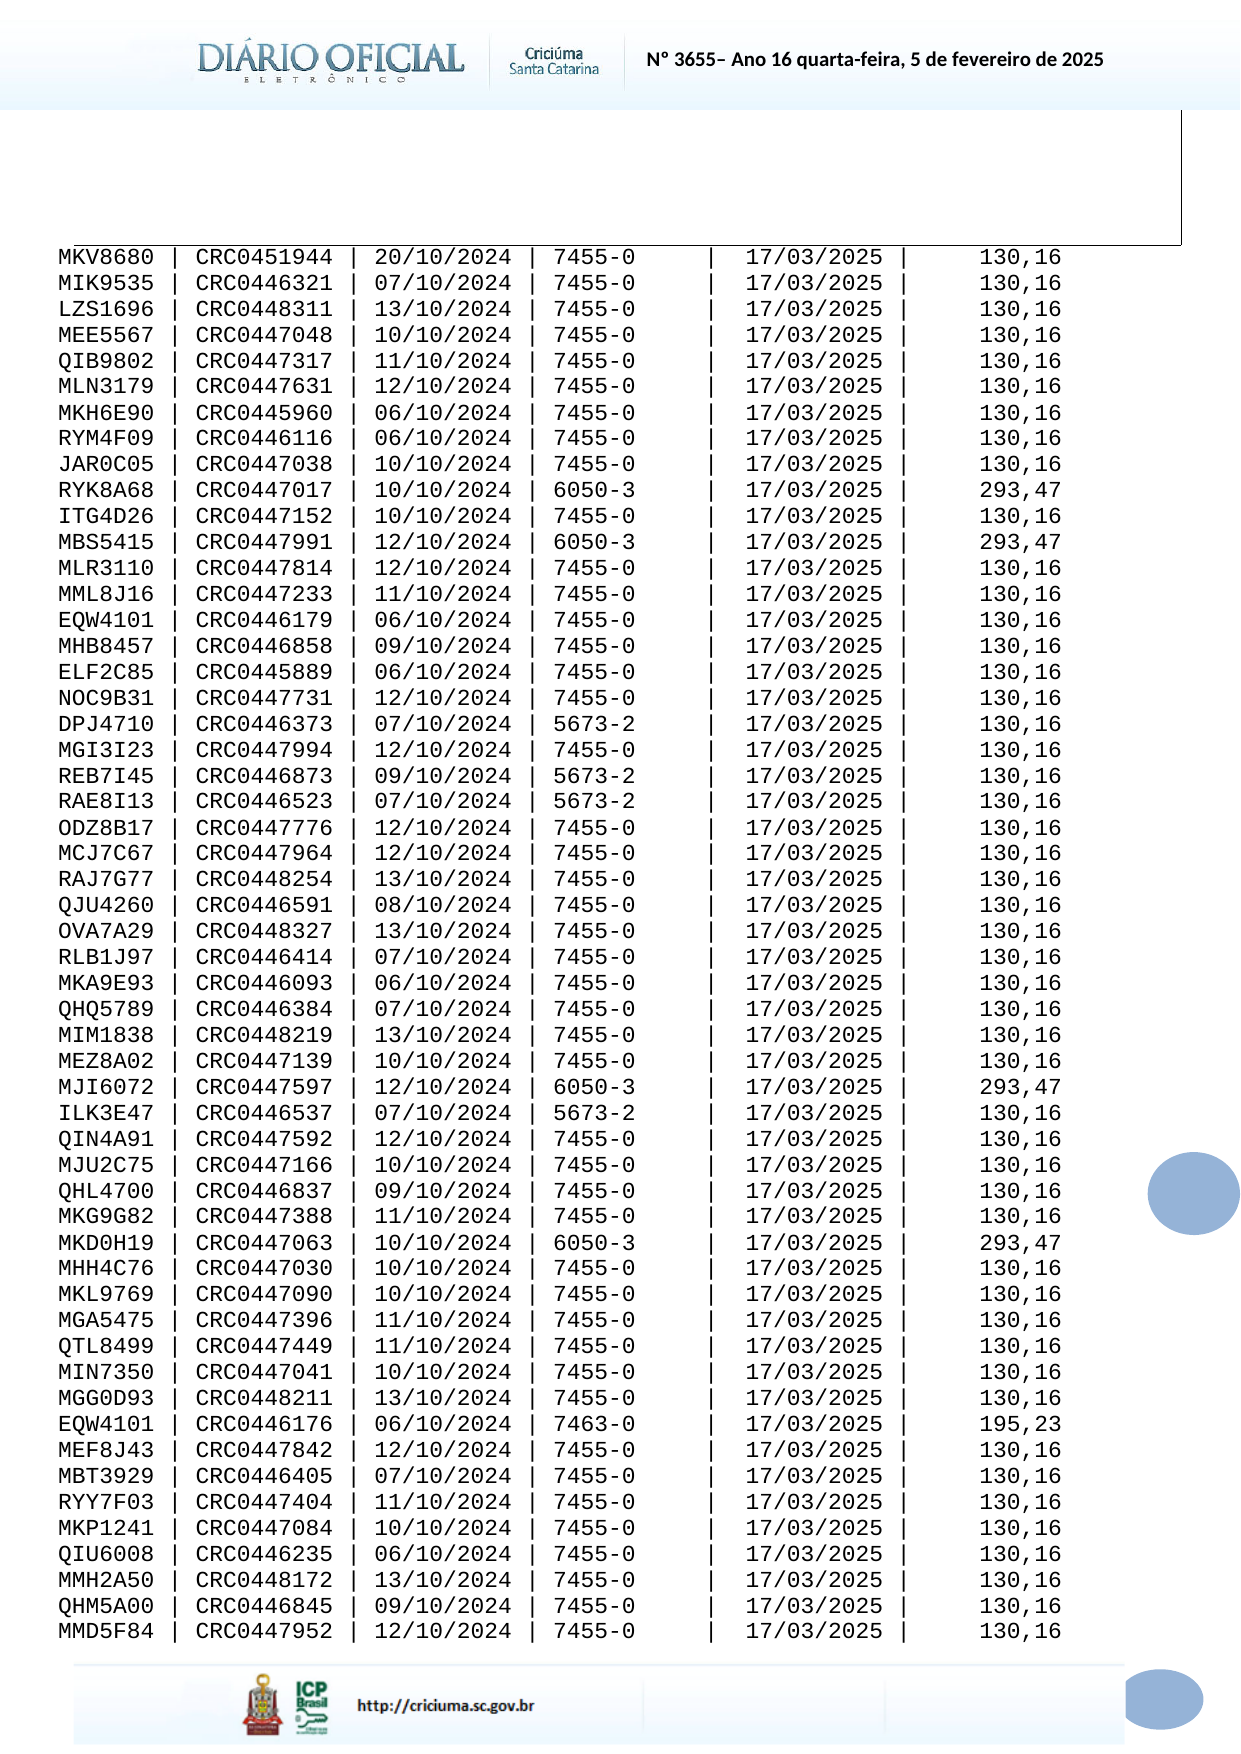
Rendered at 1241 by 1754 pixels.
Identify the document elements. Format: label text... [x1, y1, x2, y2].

text REB7I45 | CRC0446873 | 09/10/2024 | 5673-2 | 17/03/2025 | 130,16 [44, 764, 1181, 790]
text RAJ7G77 | CRC0448254 | 13/10/2024 | 7455-0 | 17/03/2025 | 130,16 [44, 868, 1181, 894]
text QHL4700 | CRC0446837 | 09/10/2024 | 7455-0 | 17/03/2025 | 130,16 [44, 1179, 1150, 1205]
text MGI3I23 | CRC0447994 | 12/10/2024 | 7455-0 | 17/03/2025 | 130,16 [44, 738, 1181, 764]
text RAE8I13 | CRC0446523 | 07/10/2024 | 5673-2 | 17/03/2025 | 130,16 [44, 790, 1181, 816]
text MKG9G82 | CRC0447388 | 11/10/2024 | 7455-0 | 17/03/2025 | 130,16 [44, 1205, 1171, 1231]
text MHH4C76 | CRC0447030 | 10/10/2024 | 7455-0 | 17/03/2025 | 130,16 [44, 1257, 1181, 1283]
text DPJ4710 | CRC0446373 | 07/10/2024 | 5673-2 | 17/03/2025 | 130,16 [44, 712, 1181, 738]
text QJU4260 | CRC0446591 | 08/10/2024 | 7455-0 | 17/03/2025 | 130,16 [44, 894, 1181, 919]
text RLB1J97 | CRC0446414 | 07/10/2024 | 7455-0 | 17/03/2025 | 130,16 [44, 946, 1181, 971]
text QIB9802 | CRC0447317 | 11/10/2024 | 7455-0 | 17/03/2025 | 130,16 [44, 349, 1181, 375]
text OVA7A29 | CRC0448327 | 13/10/2024 | 7455-0 | 17/03/2025 | 130,16 [44, 919, 1181, 946]
text JAR0C05 | CRC0447038 | 10/10/2024 | 7455-0 | 17/03/2025 | 130,16 [44, 453, 1181, 479]
text MGA5475 | CRC0447396 | 11/10/2024 | 7455-0 | 17/03/2025 | 130,16 [44, 1309, 1181, 1334]
text QIN4A91 | CRC0447592 | 12/10/2024 | 7455-0 | 17/03/2025 | 130,16 [44, 1127, 1181, 1153]
text QHM5A00 | CRC0446845 | 09/10/2024 | 7455-0 | 17/03/2025 | 130,16 [44, 1594, 1181, 1620]
text ELF2C85 | CRC0445889 | 06/10/2024 | 7455-0 | 17/03/2025 | 130,16 [44, 660, 1181, 686]
text MCJ7C67 | CRC0447964 | 12/10/2024 | 7455-0 | 17/03/2025 | 130,16 [44, 842, 1181, 868]
text MKA9E93 | CRC0446093 | 06/10/2024 | 7455-0 | 17/03/2025 | 130,16 [44, 971, 1181, 997]
text MMD5F84 | CRC0447952 | 12/10/2024 | 7455-0 | 17/03/2025 | 130,16 [44, 1620, 1181, 1646]
text MIK9535 | CRC0446321 | 07/10/2024 | 7455-0 | 17/03/2025 | 130,16 [44, 271, 1181, 297]
text MEZ8A02 | CRC0447139 | 10/10/2024 | 7455-0 | 17/03/2025 | 130,16 [44, 1049, 1181, 1075]
text ODZ8B17 | CRC0447776 | 12/10/2024 | 7455-0 | 17/03/2025 | 130,16 [44, 816, 1181, 842]
text ILK3E47 | CRC0446537 | 07/10/2024 | 5673-2 | 17/03/2025 | 130,16 [44, 1101, 1181, 1127]
text MKL9769 | CRC0447090 | 10/10/2024 | 7455-0 | 17/03/2025 | 130,16 [44, 1283, 1181, 1309]
text MLR3110 | CRC0447814 | 12/10/2024 | 7455-0 | 17/03/2025 | 130,16 [44, 556, 1181, 582]
text MJU2C75 | CRC0447166 | 10/10/2024 | 7455-0 | 17/03/2025 | 130,16 [44, 1153, 1180, 1179]
text RYY7F03 | CRC0447404 | 11/10/2024 | 7455-0 | 17/03/2025 | 130,16 [44, 1490, 1181, 1516]
text MIM1838 | CRC0448219 | 13/10/2024 | 7455-0 | 17/03/2025 | 130,16 [44, 1023, 1181, 1049]
text MIN7350 | CRC0447041 | 10/10/2024 | 7455-0 | 17/03/2025 | 130,16 [44, 1361, 1181, 1386]
text QIU6008 | CRC0446235 | 06/10/2024 | 7455-0 | 17/03/2025 | 130,16 [44, 1542, 1181, 1568]
text RYM4F09 | CRC0446116 | 06/10/2024 | 7455-0 | 17/03/2025 | 130,16 [44, 427, 1181, 453]
text ITG4D26 | CRC0447152 | 10/10/2024 | 7455-0 | 17/03/2025 | 130,16 [44, 504, 1181, 531]
text LZS1696 | CRC0448311 | 13/10/2024 | 7455-0 | 17/03/2025 | 130,16 [44, 297, 1181, 323]
text EQW4101 | CRC0446179 | 06/10/2024 | 7455-0 | 17/03/2025 | 130,16 [44, 608, 1181, 634]
text QHQ5789 | CRC0446384 | 07/10/2024 | 7455-0 | 17/03/2025 | 130,16 [44, 997, 1181, 1023]
text QTL8499 | CRC0447449 | 11/10/2024 | 7455-0 | 17/03/2025 | 130,16 [44, 1334, 1181, 1361]
text MML8J16 | CRC0447233 | 11/10/2024 | 7455-0 | 17/03/2025 | 130,16 [44, 582, 1181, 608]
text MJI6072 | CRC0447597 | 12/10/2024 | 6050-3 | 17/03/2025 | 293,47 [44, 1075, 1181, 1101]
text MMH2A50 | CRC0448172 | 13/10/2024 | 7455-0 | 17/03/2025 | 130,16 [44, 1568, 1181, 1594]
text MKH6E90 | CRC0445960 | 06/10/2024 | 7455-0 | 17/03/2025 | 130,16 [44, 401, 1181, 427]
text MKD0H19 | CRC0447063 | 10/10/2024 | 6050-3 | 17/03/2025 | 293,47 [44, 1231, 1181, 1257]
text NOC9B31 | CRC0447731 | 12/10/2024 | 7455-0 | 17/03/2025 | 130,16 [44, 686, 1181, 712]
text MEE5567 | CRC0447048 | 10/10/2024 | 7455-0 | 17/03/2025 | 130,16 [44, 323, 1181, 349]
text MKP1241 | CRC0447084 | 10/10/2024 | 7455-0 | 17/03/2025 | 130,16 [44, 1516, 1181, 1542]
text MKV8680 | CRC0451944 | 20/10/2024 | 7455-0 | 17/03/2025 | 130,16 [44, 245, 1181, 271]
text EQW4101 | CRC0446176 | 06/10/2024 | 7463-0 | 17/03/2025 | 195,23 [44, 1412, 1181, 1438]
text MLN3179 | CRC0447631 | 12/10/2024 | 7455-0 | 17/03/2025 | 130,16 [44, 375, 1181, 401]
text MEF8J43 | CRC0447842 | 12/10/2024 | 7455-0 | 17/03/2025 | 130,16 [44, 1438, 1181, 1464]
text MBT3929 | CRC0446405 | 07/10/2024 | 7455-0 | 17/03/2025 | 130,16 [44, 1464, 1181, 1490]
text MBS5415 | CRC0447991 | 12/10/2024 | 6050-3 | 17/03/2025 | 293,47 [44, 531, 1181, 556]
text MHB8457 | CRC0446858 | 09/10/2024 | 7455-0 | 17/03/2025 | 130,16 [44, 634, 1181, 660]
text MGG0D93 | CRC0448211 | 13/10/2024 | 7455-0 | 17/03/2025 | 130,16 [44, 1386, 1181, 1412]
text RYK8A68 | CRC0447017 | 10/10/2024 | 6050-3 | 17/03/2025 | 293,47 [44, 479, 1181, 504]
